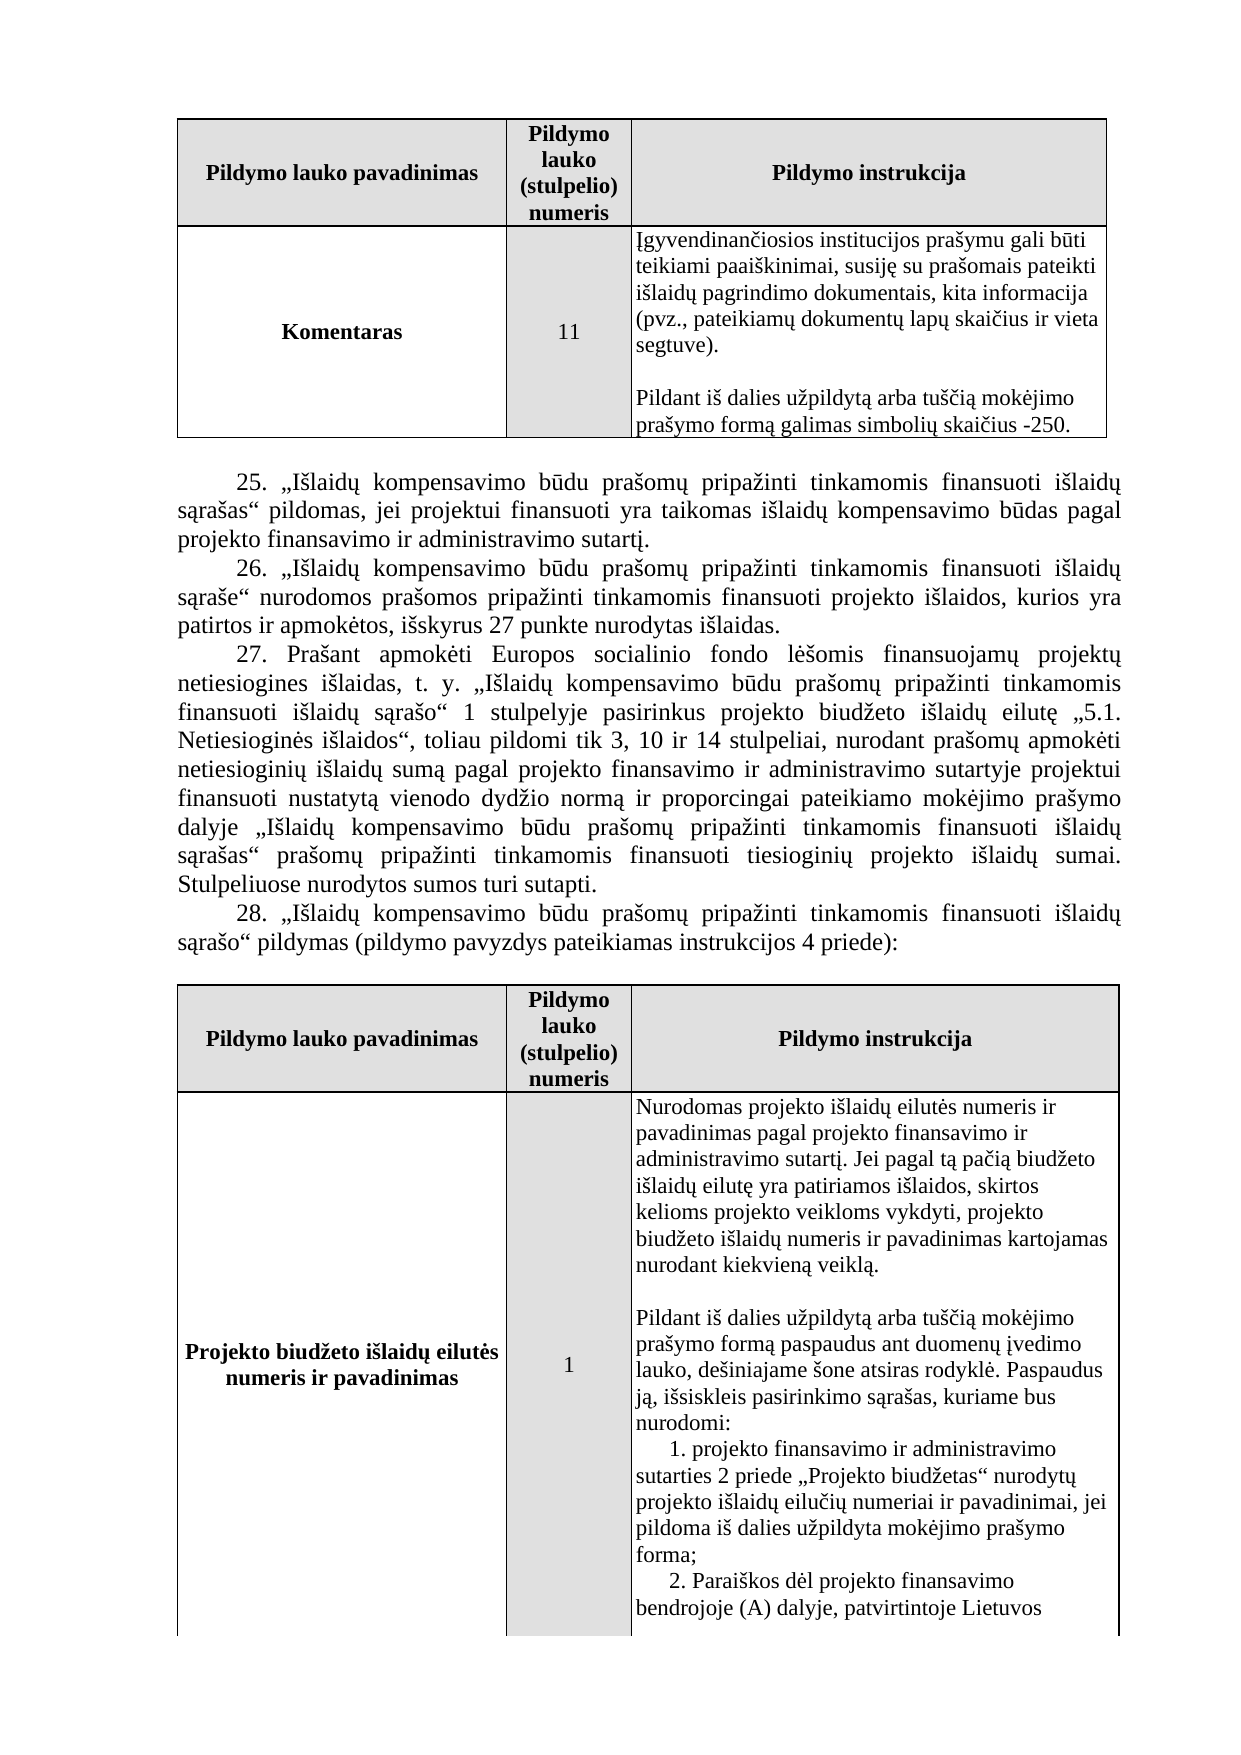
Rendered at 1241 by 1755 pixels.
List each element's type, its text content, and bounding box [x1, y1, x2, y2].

table_header Pildymo lauko pavadinimas [178, 120, 506, 225]
table_cell 1 [507, 1093, 631, 1636]
text 27. Prašant apmokėti Europos socialinio fondo lėšomis finansuojamų projektų netiesiogines išlaidas, t. y. „Išlaidų kompensavimo būdu prašomų pripažinti tinkamomis finansuoti išlaidų sąrašo“ 1 stulpelyje pasirinkus projekto biudžeto išlaidų eilutę „5.1. Netiesioginės išlaidos“, toliau pildomi tik 3, 10 ir 14 stulpeliai, nurodant prašomų apmokėti netiesioginių išlaidų sumą pagal projekto finansavimo ir administravimo sutartyje projektui finansuoti nustatytą vienodo dydžio normą ir proporcingai pateikiamo mokėjimo prašymo dalyje „Išlaidų kompensavimo būdu prašomų pripažinti tinkamomis finansuoti išlaidų sąrašas“ prašomų pripažinti tinkamomis finansuoti tiesioginių projekto išlaidų sumai. Stulpeliuose nurodytos sumos turi sutapti. [177, 639, 1122, 898]
text 28. „Išlaidų kompensavimo būdu prašomų pripažinti tinkamomis finansuoti išlaidų sąrašo“ pildymas (pildymo pavyzdys pateikiamas instrukcijos 4 priede): [177, 898, 1122, 956]
table_cell Projekto biudžeto išlaidų eilutės numeris ir pavadinimas [178, 1093, 506, 1636]
table_cell Nurodomas projekto išlaidų eilutės numeris ir pavadinimas pagal projekto finansavimo ir administravimo sutartį. Jei pagal tą pačią biudžeto išlaidų eilutę yra patiriamos išlaidos, skirtos kelioms projekto veikloms vykdyti, projekto biudžeto išlaidų numeris ir pavadinimas kartojamas nurodant kiekvieną veiklą. Pildant iš dalies užpildytą arba tuščią mokėjimo prašymo formą paspaudus ant duomenų įvedimo lauko, dešiniajame šone atsiras rodyklė. Paspaudus ją, išsiskleis pasirinkimo sąrašas, kuriame bus nurodomi: 1. projekto finansavimo ir administravimo sutarties 2 priede „Projekto biudžetas“ nurodytų projekto išlaidų eilučių numeriai ir pavadinimai, jei pildoma iš dalies užpildyta mokėjimo prašymo forma; 2. Paraiškos dėl projekto finansavimo bendrojoje (A) dalyje, patvirtintoje Lietuvos [632, 1093, 1118, 1636]
table_cell Komentaras [178, 227, 506, 437]
table_cell 11 [507, 227, 631, 437]
text 26. „Išlaidų kompensavimo būdu prašomų pripažinti tinkamomis finansuoti išlaidų sąraše“ nurodomos prašomos pripažinti tinkamomis finansuoti projekto išlaidos, kurios yra patirtos ir apmokėtos, išskyrus 27 punkte nurodytas išlaidas. [177, 553, 1122, 639]
table_header Pildymo lauko (stulpelio) numeris [507, 986, 631, 1091]
table_cell Įgyvendinančiosios institucijos prašymu gali būti teikiami paaiškinimai, susiję su prašomais pateikti išlaidų pagrindimo dokumentais, kita informacija (pvz., pateikiamų dokumentų lapų skaičius ir vieta segtuve). Pildant iš dalies užpildytą arba tuščią mokėjimo prašymo formą galimas simbolių skaičius -250. [632, 227, 1106, 437]
table_header Pildymo instrukcija [632, 120, 1106, 225]
table_header Pildymo instrukcija [632, 986, 1118, 1091]
table_header Pildymo lauko pavadinimas [178, 986, 506, 1091]
text 25. „Išlaidų kompensavimo būdu prašomų pripažinti tinkamomis finansuoti išlaidų sąrašas“ pildomas, jei projektui finansuoti yra taikomas išlaidų kompensavimo būdas pagal projekto finansavimo ir administravimo sutartį. [177, 467, 1122, 553]
table_header Pildymo lauko (stulpelio) numeris [507, 120, 631, 225]
